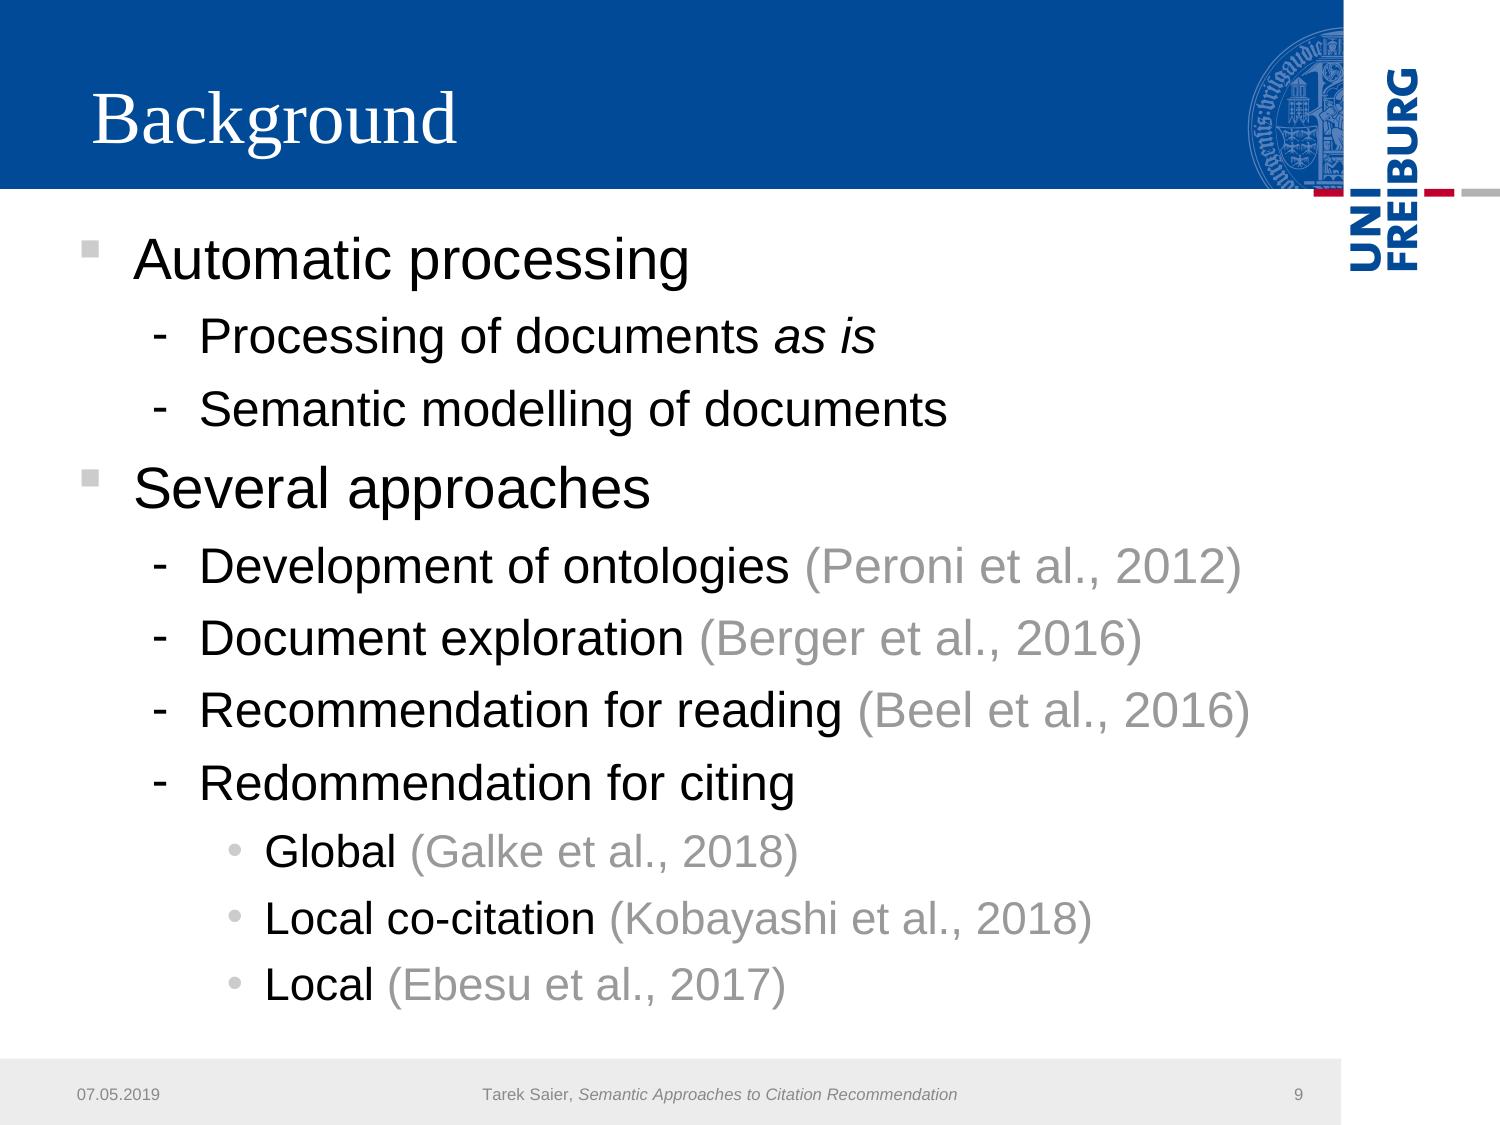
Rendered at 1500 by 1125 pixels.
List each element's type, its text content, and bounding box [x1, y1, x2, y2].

list Automatic processing Processing of documents as is Semantic modelling of documents Several approaches Development of ontologies (Peroni et al., 2012) Document exploration (Berger et al., 2016) Recommendation for reading (Beel et al., 2016) Redommendation for citing Global (Galke et al., 2018) Local co-citation (Kobayashi et al., 2018) Local (Ebesu et al., 2017) [76, 221, 1341, 1010]
title Background [76, 49, 1235, 178]
picture [0, 0, 1500, 271]
